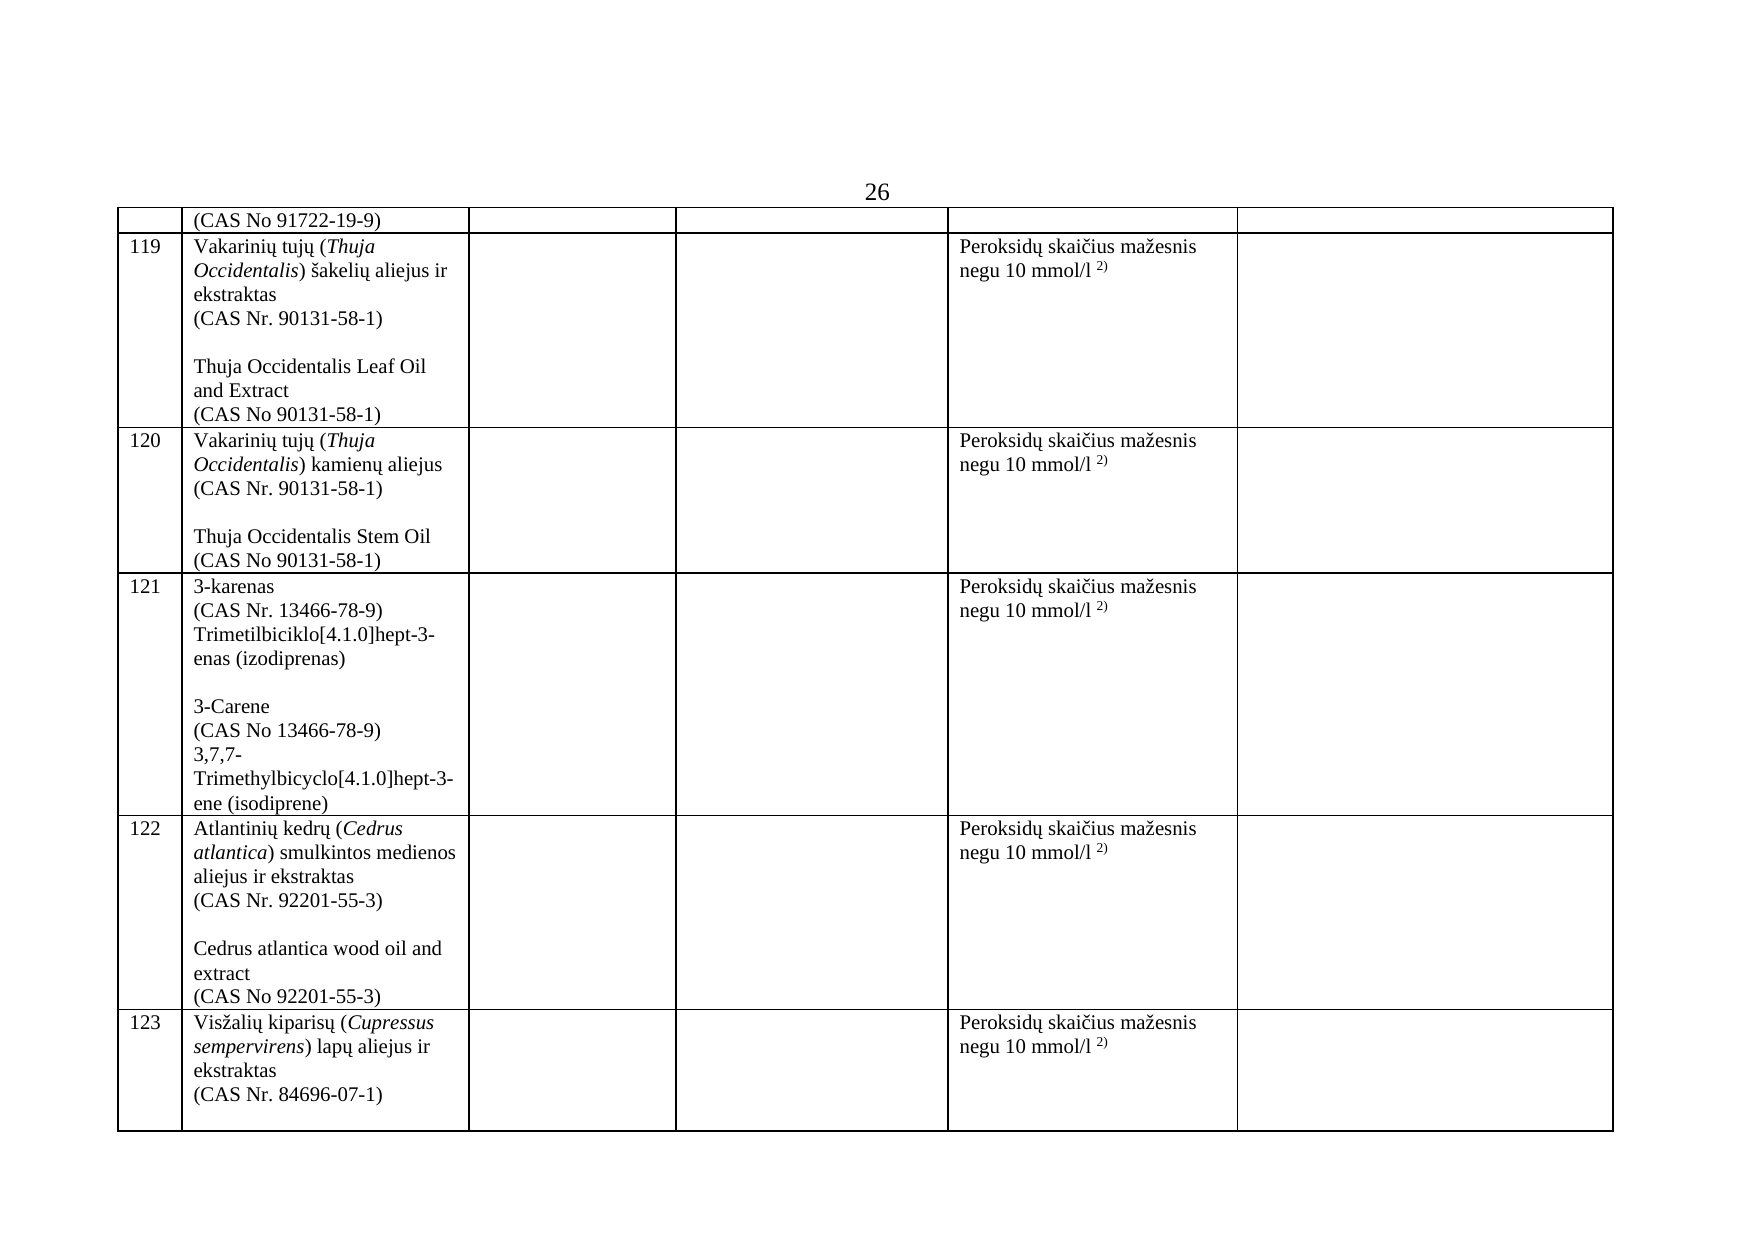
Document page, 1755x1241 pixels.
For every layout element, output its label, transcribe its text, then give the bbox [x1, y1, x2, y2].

table_cell [1614, 572, 1754, 814]
table_cell [949, 208, 1237, 232]
table_cell [677, 816, 947, 1008]
table_cell [1238, 208, 1612, 232]
table_cell [677, 428, 947, 572]
table_cell Peroksidų skaičius mažesnis negu 10 mmol/l 2) [949, 428, 1237, 572]
table_cell Vakarinių tujų (Thuja Occidentalis) kamienų aliejus (CAS Nr. 90131-58-1) Thuja Occidentalis Stem Oil (CAS No 90131-58-1) [183, 428, 468, 572]
table_cell [677, 574, 947, 814]
table_cell [677, 208, 947, 232]
table_cell [470, 234, 675, 426]
table_cell Peroksidų skaičius mažesnis negu 10 mmol/l 2) [949, 234, 1237, 426]
table_cell [1614, 232, 1754, 426]
table_cell 122 [119, 816, 181, 1008]
table_cell [470, 816, 675, 1008]
table_cell Atlantinių kedrų (Cedrus atlantica) smulkintos medienos aliejus ir ekstraktas (CAS Nr. 92201-55-3) Cedrus atlantica wood oil and extract (CAS No 92201-55-3) [183, 816, 468, 1008]
table_cell Peroksidų skaičius mažesnis negu 10 mmol/l 2) [949, 574, 1237, 814]
table_cell [470, 428, 675, 572]
table_cell [470, 1010, 675, 1130]
table_cell 3-karenas (CAS Nr. 13466-78-9) Trimetilbiciklo[4.1.0]hept-3-enas (izodiprenas) 3-Carene (CAS No 13466-78-9) 3,7,7-Trimethylbicyclo[4.1.0]hept-3-ene (isodiprene) [183, 574, 468, 814]
table_cell [1614, 207, 1754, 232]
table_cell [470, 208, 675, 232]
table_cell [1238, 428, 1612, 572]
table_cell [677, 1010, 947, 1130]
table_cell Vakarinių tujų (Thuja Occidentalis) šakelių aliejus ir ekstraktas (CAS Nr. 90131-58-1) Thuja Occidentalis Leaf Oil and Extract (CAS No 90131-58-1) [183, 234, 468, 426]
table_cell Peroksidų skaičius mažesnis negu 10 mmol/l 2) [949, 816, 1237, 1008]
table_cell [1238, 574, 1612, 814]
table_cell Visžalių kiparisų (Cupressus sempervirens) lapų aliejus ir ekstraktas (CAS Nr. 84696-07-1) [183, 1010, 468, 1130]
table_cell Peroksidų skaičius mažesnis negu 10 mmol/l 2) [949, 1010, 1237, 1130]
table_cell [1238, 234, 1612, 426]
table_cell [677, 234, 947, 426]
table_cell 119 [119, 234, 181, 426]
table_cell (CAS No 91722-19-9) [183, 208, 468, 232]
table_cell 121 [119, 574, 181, 814]
table_cell [1614, 426, 1754, 572]
table_cell [119, 208, 181, 232]
table_cell 120 [119, 428, 181, 572]
table_cell 123 [119, 1010, 181, 1130]
table_cell [1614, 815, 1754, 1008]
table_cell [1614, 1009, 1754, 1130]
table_cell [1238, 816, 1612, 1008]
table_cell [470, 574, 675, 814]
table_cell [1238, 1010, 1612, 1130]
